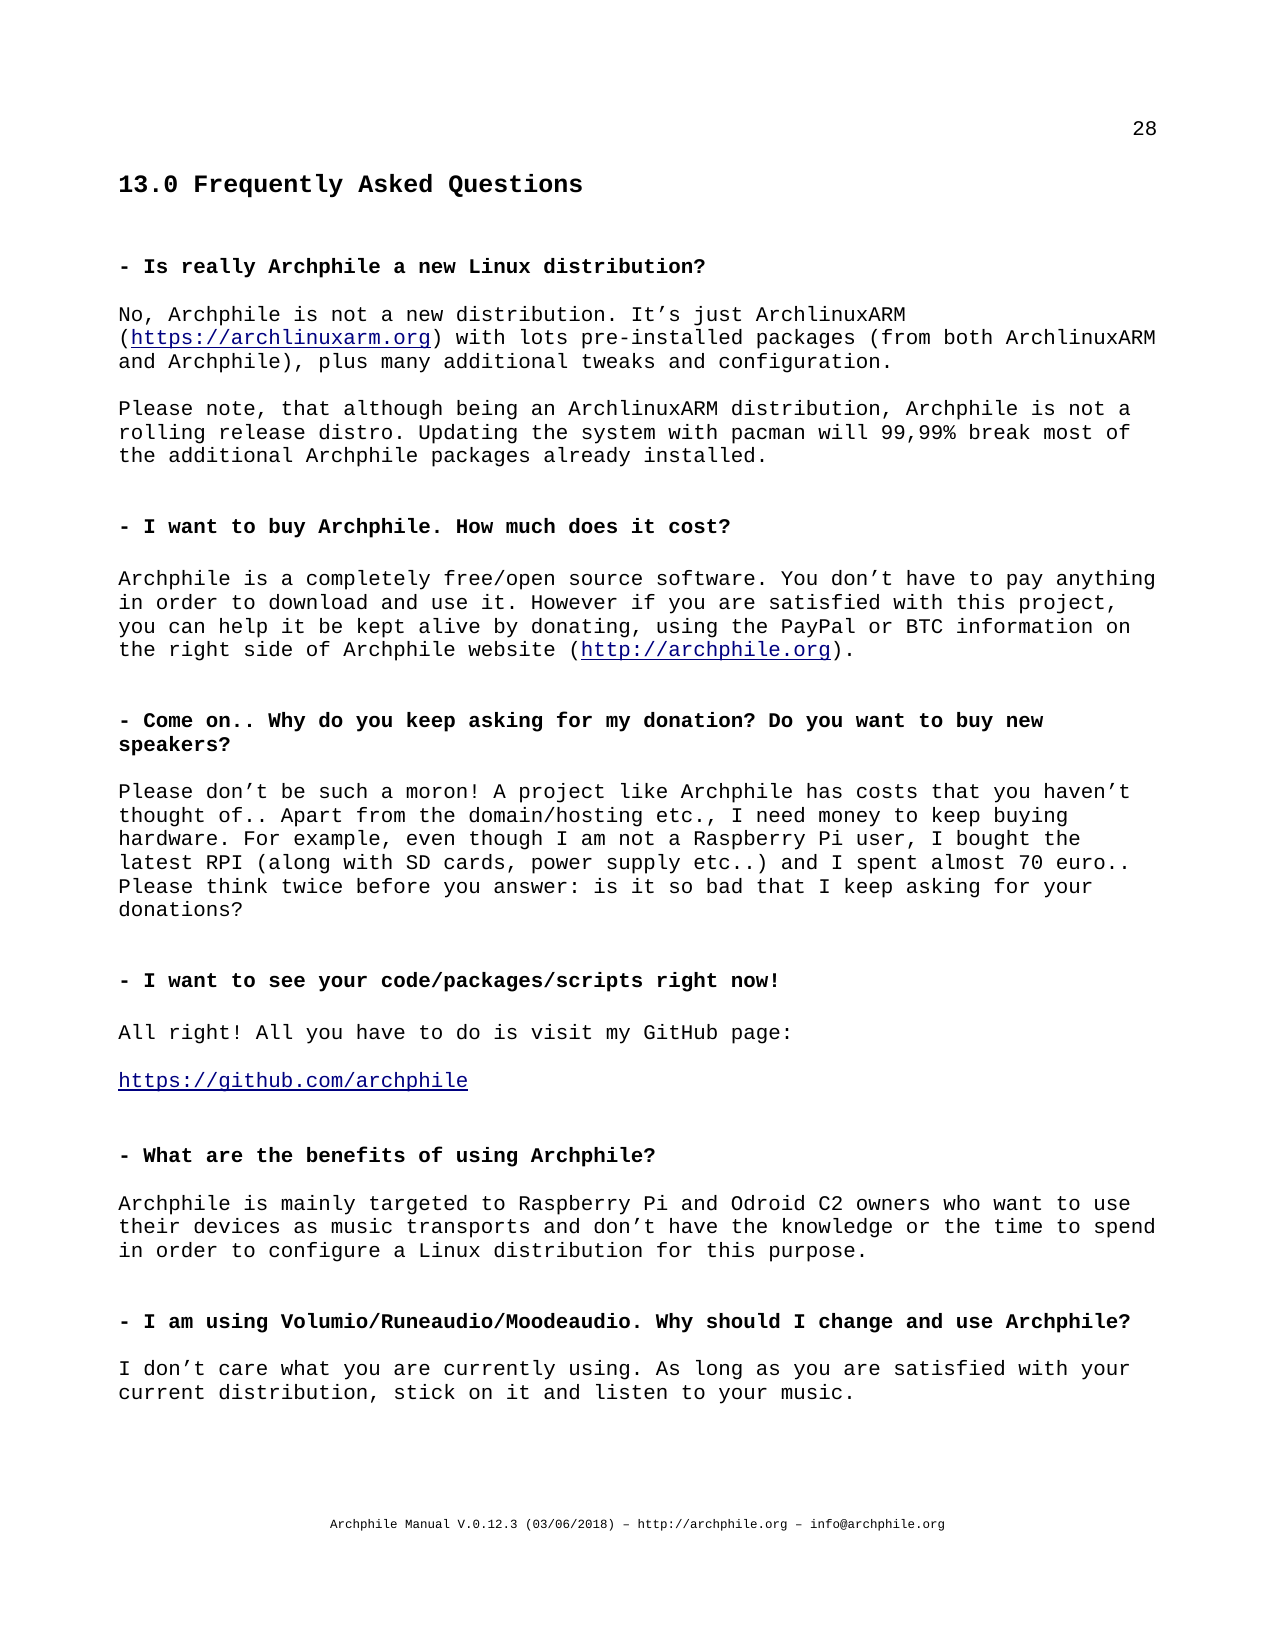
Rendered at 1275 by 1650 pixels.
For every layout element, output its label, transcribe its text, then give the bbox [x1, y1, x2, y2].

text https://github.com/archphile [118, 1069, 1157, 1093]
text - I want to buy Archphile. How much does it cost? [118, 516, 1157, 540]
text - I am using Volumio/Runeaudio/Moodeaudio. Why should I change and use Archphile? [118, 1311, 1157, 1334]
text All right! All you have to do is visit my GitHub page: [118, 1022, 1157, 1046]
text - Is really Archphile a new Linux distribution? [118, 256, 1157, 280]
text Please don’t be such a moron! A project like Archphile has costs that you haven’t thought of.. Apart from the domain/hosting etc., I need money to keep buying hardware. For example, even though I am not a Raspberry Pi user, I bought the latest RPI (along with SD cards, power supply etc..) and I spent almost 70 euro.. Please think twice before you answer: is it so bad that I keep asking for your donations? [118, 781, 1157, 923]
text Archphile is mainly targeted to Raspberry Pi and Odroid C2 owners who want to use their devices as music transports and don’t have the knowledge or the time to spend in order to configure a Linux distribution for this purpose. [118, 1192, 1157, 1263]
text Please note, that although being an ArchlinuxARM distribution, Archphile is not a rolling release distro. Updating the system with pacman will 99,99% break most of the additional Archphile packages already installed. [118, 398, 1157, 469]
text Archphile is a completely free/open source software. You don’t have to pay anything in order to download and use it. However if you are satisfied with this project, you can help it be kept alive by donating, using the PayPal or BTC information on the right side of Archphile website (http://archphile.org). [118, 568, 1157, 663]
text - What are the benefits of using Archphile? [118, 1145, 1157, 1169]
text 13.0 Frequently Asked Questions [118, 171, 1157, 199]
text I don’t care what you are currently using. As long as you are satisfied with your current distribution, stick on it and listen to your music. [118, 1358, 1157, 1405]
text No, Archphile is not a new distribution. It’s just ArchlinuxARM (https://archlinuxarm.org) with lots pre-installed packages (from both ArchlinuxARM and Archphile), plus many additional tweaks and configuration. [118, 303, 1157, 374]
text - I want to see your code/packages/scripts right now! [118, 970, 1157, 994]
text - Come on.. Why do you keep asking for my donation? Do you want to buy new speakers? [118, 710, 1157, 757]
